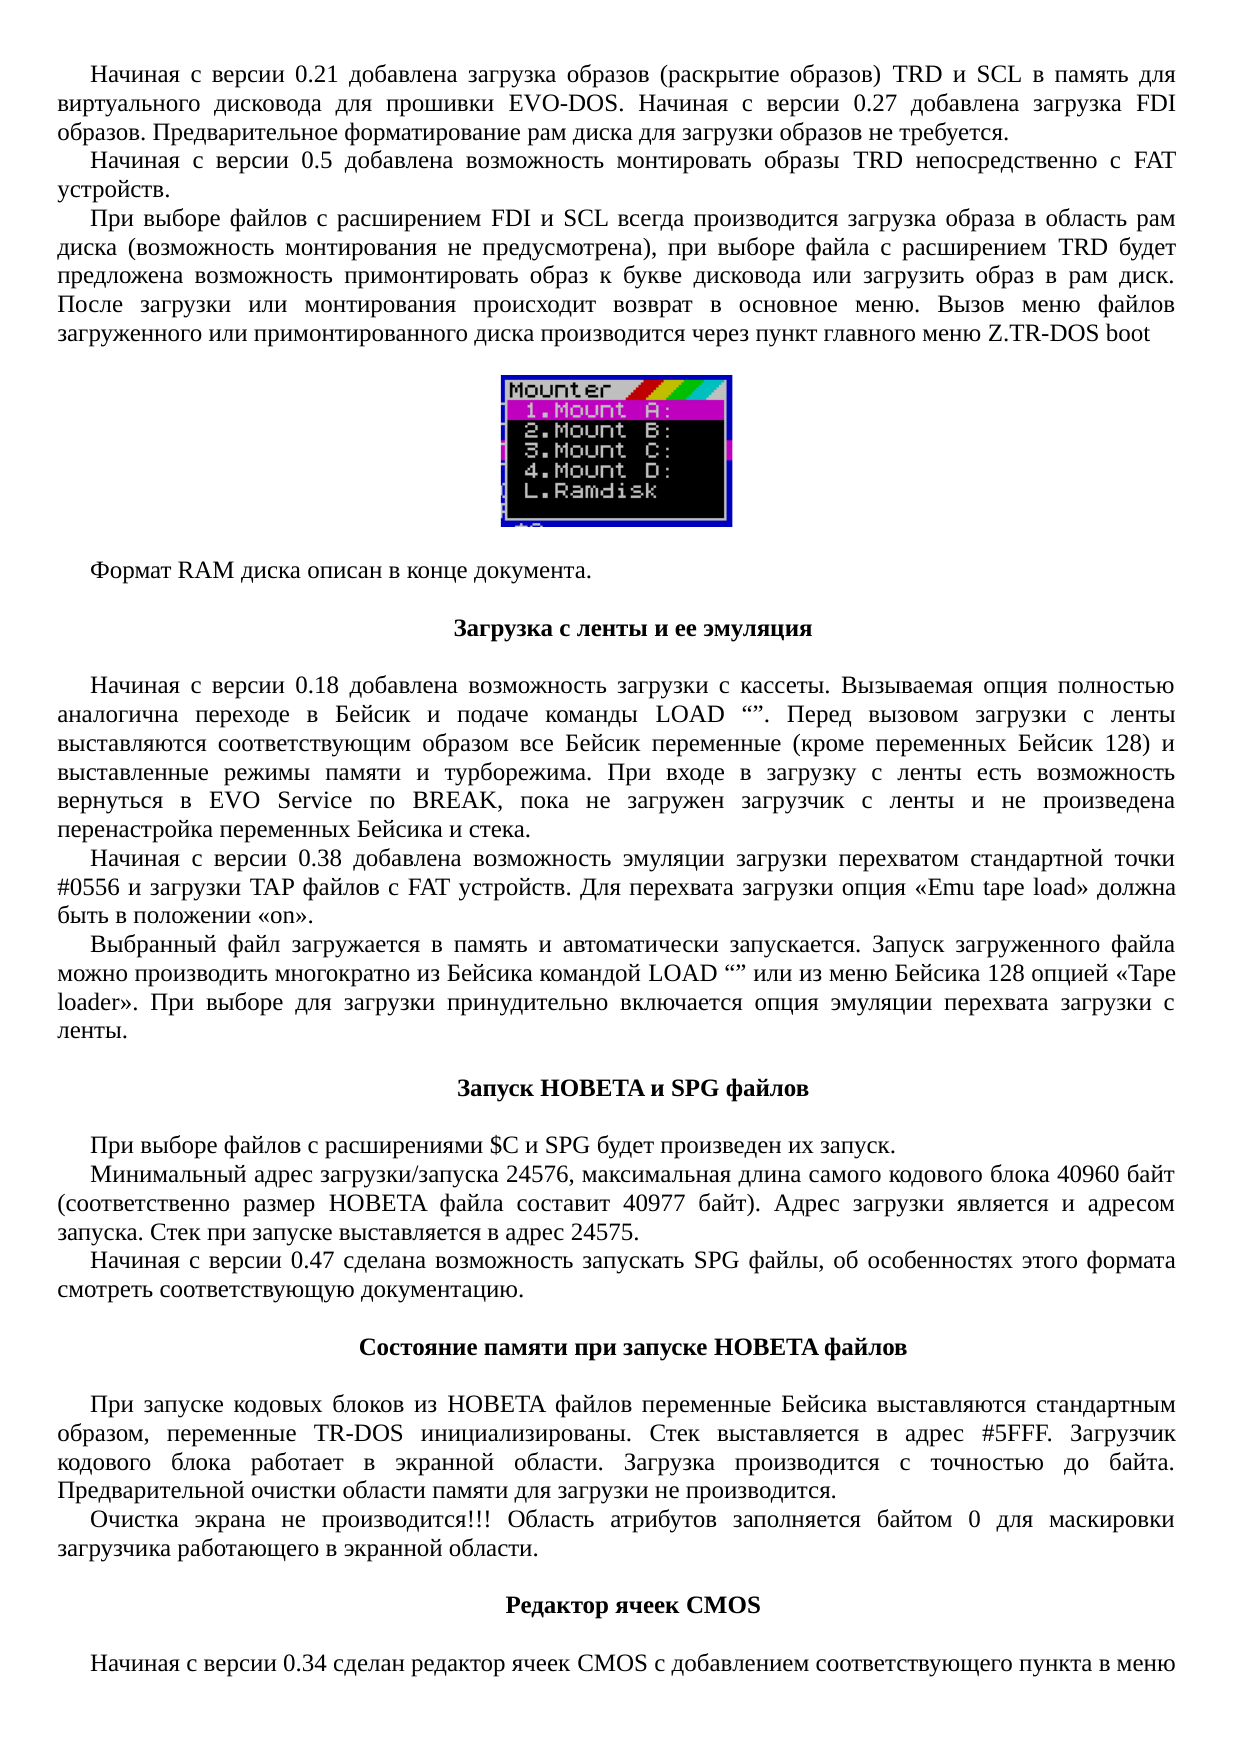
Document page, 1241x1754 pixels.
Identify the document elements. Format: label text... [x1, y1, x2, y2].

text Начиная с версии 0.5 добавлена возможность монтировать образы TRD непосредственно с FAT устройств. [57, 146, 1176, 203]
text Выбранный файл загружается в память и автоматически запускается. Запуск загруженного файла можно производить многократно из Бейсика командой LOAD “” или из меню Бейсика 128 опцией «Tape loader». При выборе для загрузки принудительно включается опция эмуляции перехвата загрузки с ленты. [57, 929, 1176, 1044]
text Минимальный адрес загрузки/запуска 24576, максимальная длина самого кодового блока 40960 байт (соответственно размер HOBETA файла составит 40977 байт). Адрес загрузки является и адресом запуска. Стек при запуске выставляется в адрес 24575. [57, 1159, 1176, 1246]
text Формат RAM диска описан в конце документа. [57, 556, 1176, 584]
text Начиная с версии 0.47 сделана возможность запускать SPG файлы, об особенностях этого формата смотреть соответствующую документацию. [57, 1246, 1176, 1303]
text Очистка экрана не производится!!! Область атрибутов заполняется байтом 0 для маскировки загрузчика работающего в экранной области. [57, 1504, 1176, 1562]
text При выборе файлов с расширением FDI и SCL всегда производится загрузка образа в область рам диска (возможность монтирования не предусмотрена), при выборе файла с расширением TRD будет предложена возможность примонтировать образ к букве дисковода или загрузить образ в рам диск. После загрузки или монтирования происходит возврат в основное меню. Вызов меню файлов загруженного или примонтированного диска производится через пункт главного меню Z.TR-DOS boot [57, 203, 1176, 347]
text Начиная с версии 0.18 добавлена возможность загрузки с кассеты. Вызываемая опция полностью аналогична переходе в Бейсик и подаче команды LOAD “”. Перед вызовом загрузки с ленты выставляются соответствующим образом все Бейсик переменные (кроме переменных Бейсик 128) и выставленные режимы памяти и турборежима. При входе в загрузку с ленты есть возможность вернуться в EVO Service по BREAK, пока не загружен загрузчик с ленты и не произведена перенастройка переменных Бейсика и стека. [57, 671, 1176, 843]
text Редактор ячеек CMOS [57, 1591, 1176, 1619]
picture [500, 375, 733, 527]
text При запуске кодовых блоков из HOBETA файлов переменные Бейсика выставляются стандартным образом, переменные TR-DOS инициализированы. Стек выставляется в адрес #5FFF. Загрузчик кодового блока работает в экранной области. Загрузка производится с точностью до байта. Предварительной очистки области памяти для загрузки не производится. [57, 1389, 1176, 1504]
text Начиная с версии 0.38 добавлена возможность эмуляции загрузки перехватом стандартной точки #0556 и загрузки TAP файлов с FAT устройств. Для перехвата загрузки опция «Emu tape load» должна быть в положении «on». [57, 843, 1176, 929]
text Состояние памяти при запуске HOBETA файлов [57, 1332, 1176, 1361]
text Начиная с версии 0.34 сделан редактор ячеек CMOS с добавлением соответствующего пункта в меню [57, 1648, 1176, 1677]
text Начиная с версии 0.21 добавлена загрузка образов (раскрытие образов) TRD и SCL в память для виртуального дисковода для прошивки EVO-DOS. Начиная с версии 0.27 добавлена загрузка FDI образов. Предварительное форматирование рам диска для загрузки образов не требуется. [57, 59, 1176, 146]
text Загрузка с ленты и ее эмуляция [57, 613, 1176, 642]
text При выборе файлов с расширениями $C и SPG будет произведен их запуск. [57, 1131, 1176, 1159]
text Запуск HOBETA и SPG файлов [57, 1073, 1176, 1102]
